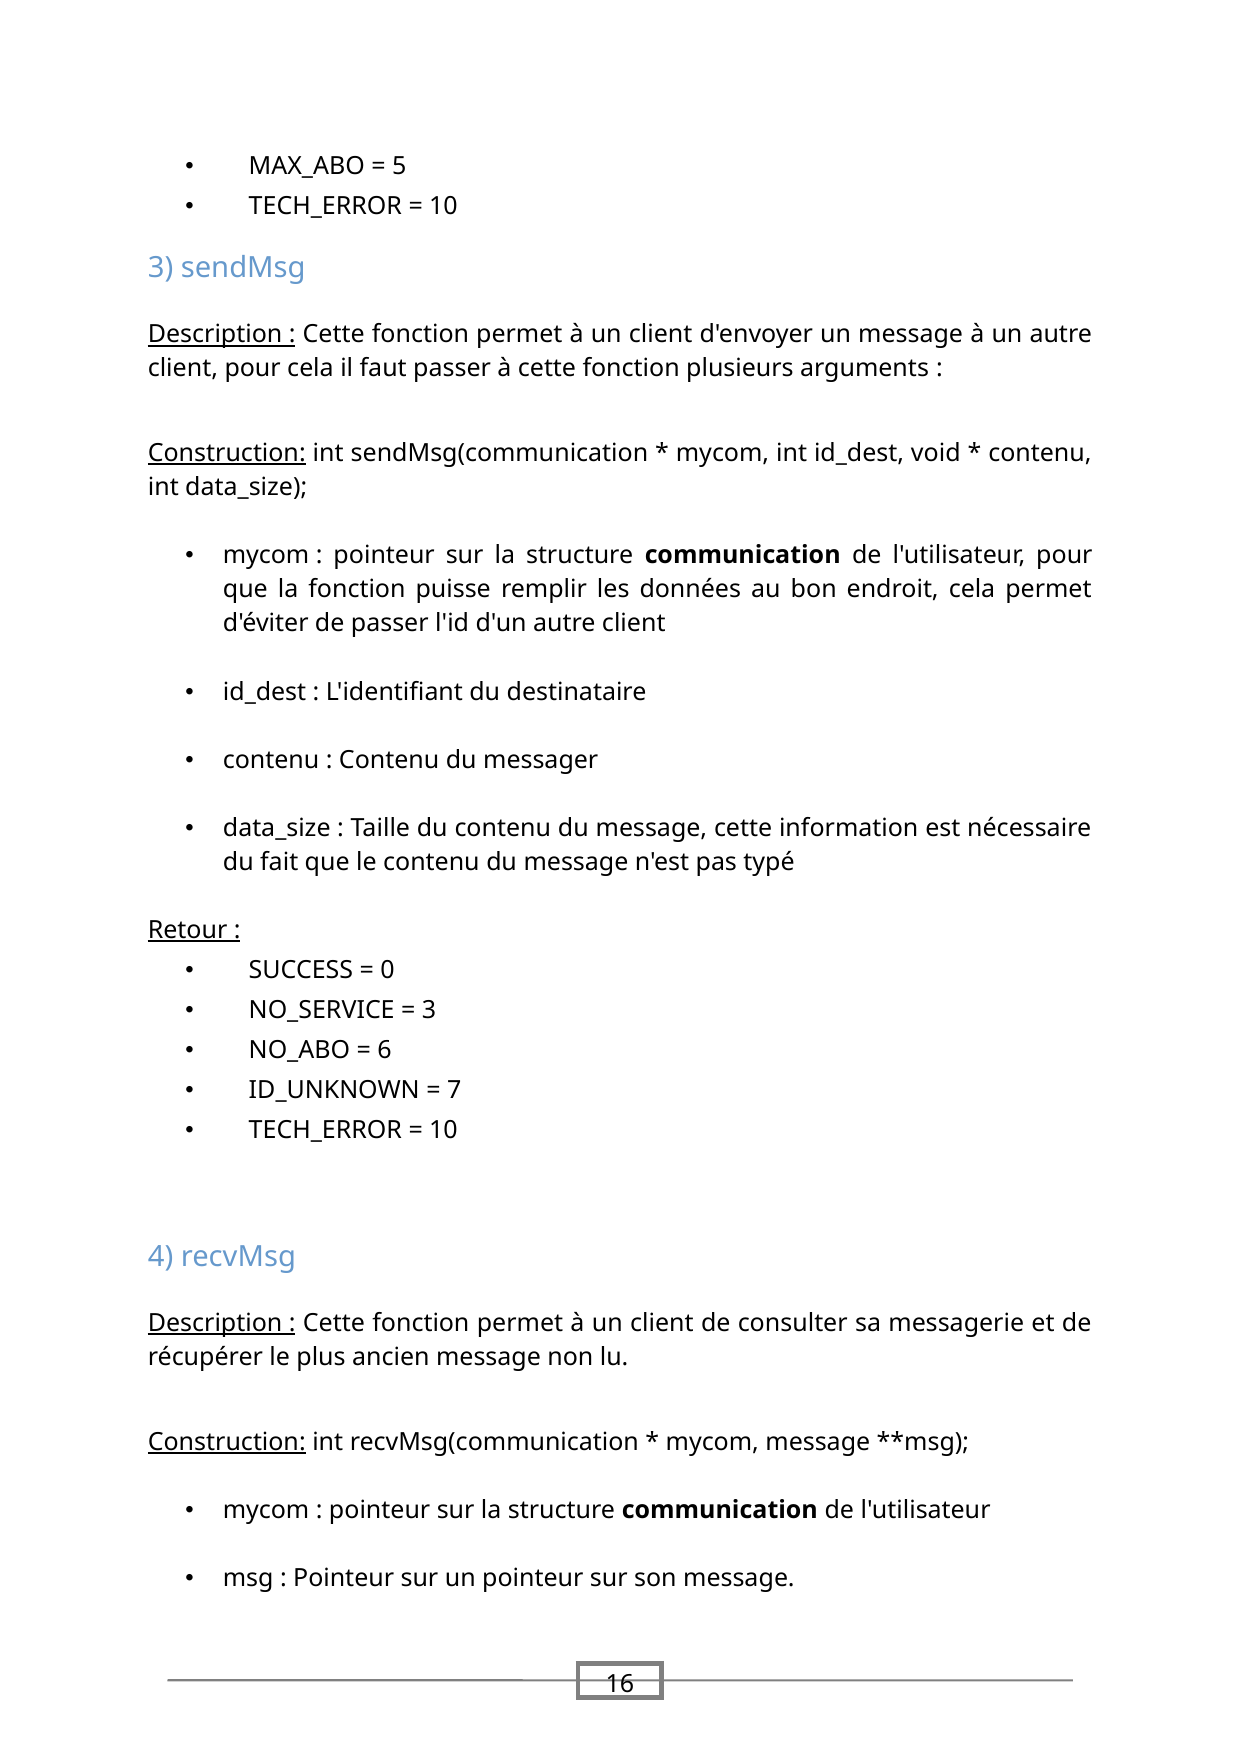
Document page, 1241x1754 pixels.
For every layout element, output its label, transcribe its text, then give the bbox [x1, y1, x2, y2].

list NO_ABO = 6 [185, 1032, 1093, 1066]
list MAX_ABO = 5 [185, 148, 1093, 182]
text Construction: int recvMsg(communication * mycom, message **msg); [148, 1423, 1093, 1457]
list TECH_ERROR = 10 [185, 1112, 1093, 1146]
list TECH_ERROR = 10 [185, 188, 1093, 222]
list id_dest : L'identifiant du destinataire [185, 673, 1093, 707]
list mycom : pointeur sur la structure communication de l'utilisateur, pour que la fonction puisse remplir les données au bon endroit, cela permet d'éviter de passer l'id d'un autre client [185, 537, 1093, 639]
subtitle 3) sendMsg [148, 247, 1093, 286]
subtitle 4) recvMsg [148, 1235, 1093, 1275]
list NO_SERVICE = 3 [185, 992, 1093, 1026]
text Construction: int sendMsg(communication * mycom, int id_dest, void * contenu, int data_size); [148, 435, 1093, 503]
list SUCCESS = 0 [185, 952, 1093, 986]
list mycom : pointeur sur la structure communication de l'utilisateur [185, 1491, 1093, 1526]
list ID_UNKNOWN = 7 [185, 1072, 1093, 1106]
text Retour : [148, 912, 1093, 946]
list msg : Pointeur sur un pointeur sur son message. [185, 1559, 1093, 1594]
text Description : Cette fonction permet à un client de consulter sa messagerie et de récupérer le plus ancien message non lu. [148, 1305, 1093, 1373]
text Description : Cette fonction permet à un client d'envoyer un message à un autre client, pour cela il faut passer à cette fonction plusieurs arguments : [148, 316, 1093, 384]
list data_size : Taille du contenu du message, cette information est nécessaire du fait que le contenu du message n'est pas typé [185, 809, 1093, 877]
list contenu : Contenu du messager [185, 741, 1093, 775]
